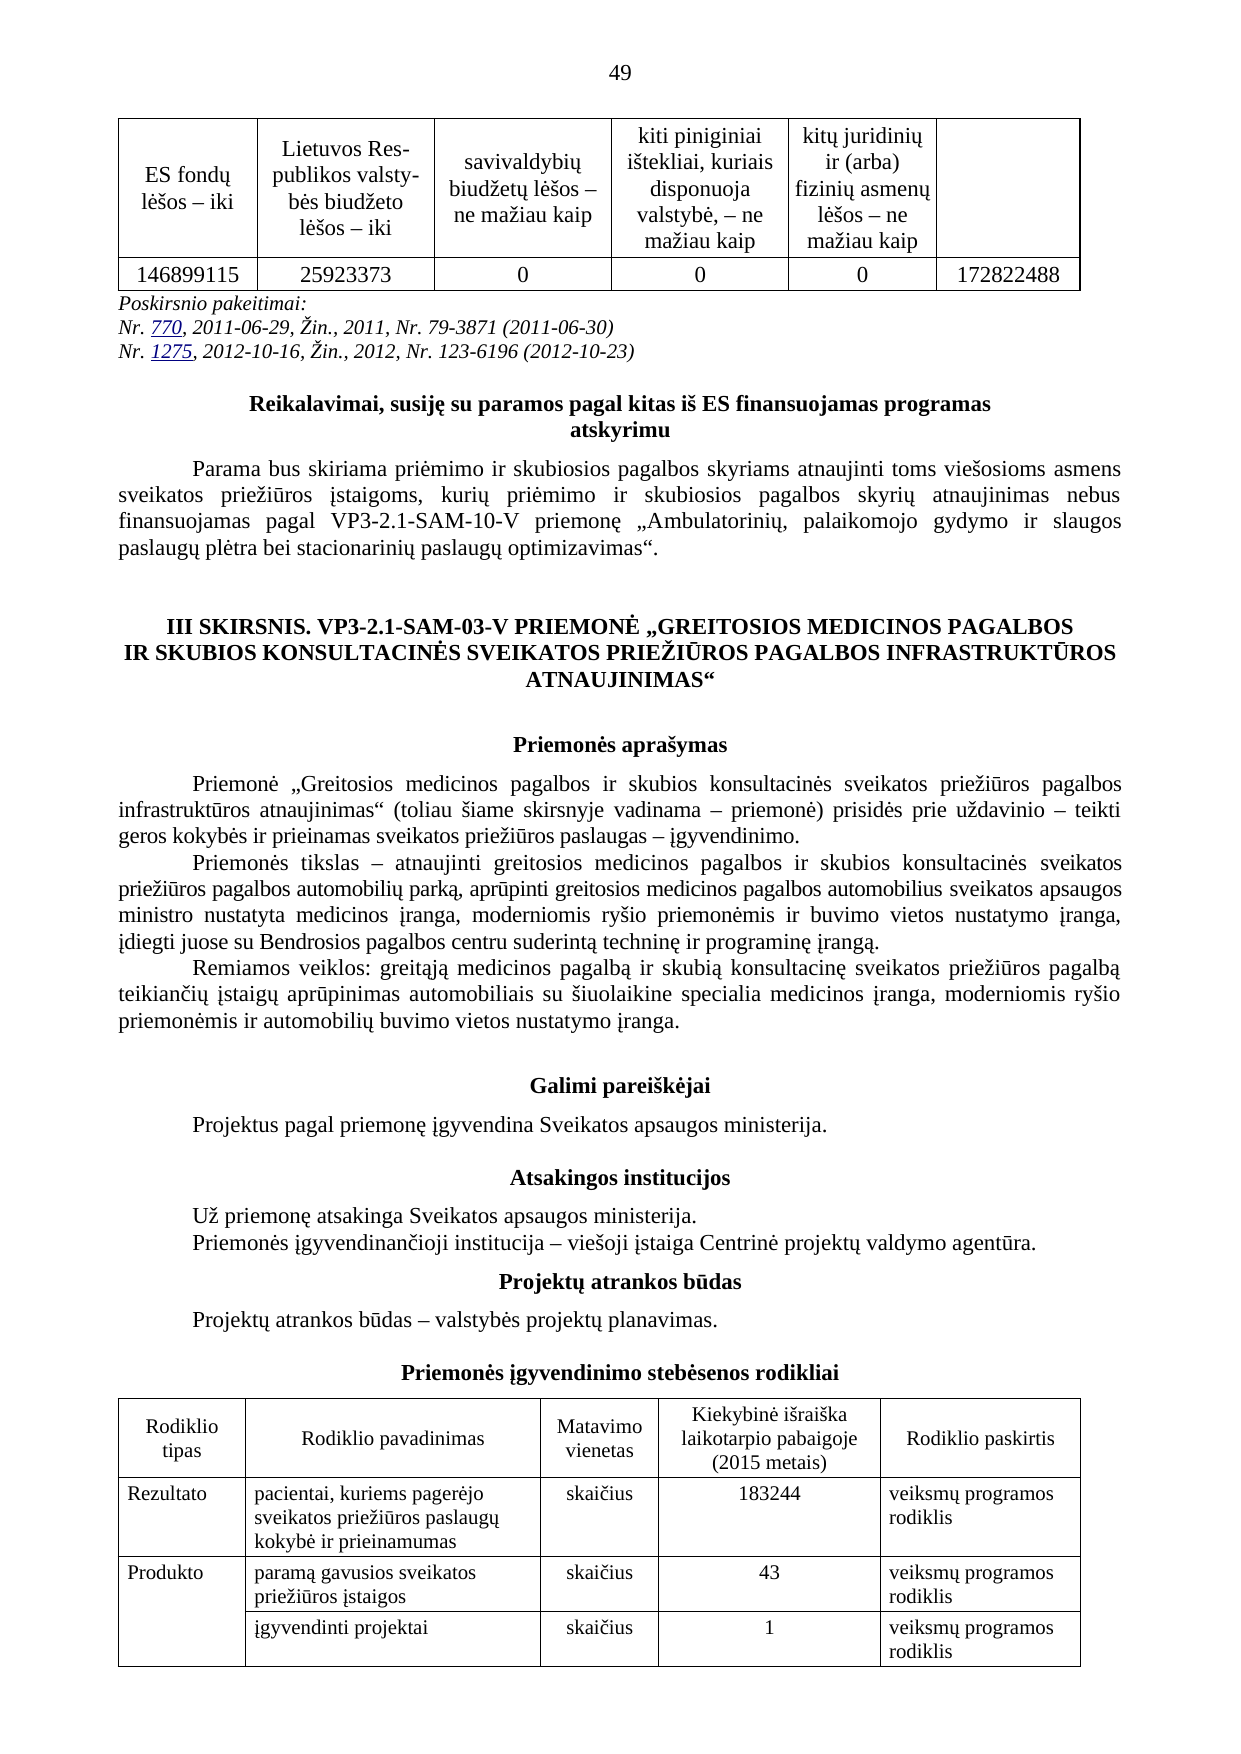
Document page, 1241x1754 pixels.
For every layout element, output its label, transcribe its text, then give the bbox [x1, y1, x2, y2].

text Priemonės aprašymas [118, 731, 1122, 757]
text Projektus pagal priemonę įgyvendina Sveikatos apsaugos ministerija. [118, 1111, 1122, 1137]
text Parama bus skiriama priėmimo ir skubiosios pagalbos skyriams atnaujinti toms viešosioms asmens sveikatos priežiūros įstaigoms, kurių priėmimo ir skubiosios pagalbos skyrių atnaujinimas nebus finansuojamas pagal VP3-2.1-SAM-10-V priemonę „Ambulatorinių, palaikomojo gydymo ir slaugos paslaugų plėtra bei stacionarinių paslaugų optimizavimas“. [118, 455, 1122, 560]
table_cell 0 [435, 258, 611, 290]
text Projektų atrankos būdas – valstybės projektų planavimas. [118, 1307, 1122, 1333]
text Poskirsnio pakeitimai: [118, 291, 1122, 315]
text Galimi pareiškėjai [118, 1072, 1122, 1098]
table_cell 1 [659, 1612, 880, 1666]
table_cell skaičius [541, 1612, 658, 1666]
text Priemonė „Greitosios medicinos pagalbos ir skubios konsultacinės sveikatos priežiūros pagalbos infrastruktūros atnaujinimas“ (toliau šiame skirsnyje vadinama – priemonė) prisidės prie uždavinio – teikti geros kokybės ir prieinamas sveikatos priežiūros paslaugas – įgyvendinimo. [118, 770, 1122, 849]
table_header Matavimo vienetas [541, 1399, 658, 1477]
text Priemonės įgyvendinimo stebėsenos rodikliai [118, 1359, 1122, 1386]
text Priemonės įgyvendinančioji institucija – viešoji įstaiga Centrinė projektų valdymo agentūra. [118, 1229, 1122, 1255]
text Už priemonę atsakinga Sveikatos apsaugos ministerija. [118, 1202, 1122, 1229]
table_header Kiekybinė išraiška laikotarpio pabaigoje (2015 metais) [659, 1399, 880, 1477]
text Priemonės tikslas – atnaujinti greitosios medicinos pagalbos ir skubios konsultacinės sveikatos priežiūros pagalbos automobilių parką, aprūpinti greitosios medicinos pagalbos automobilius sveikatos apsaugos ministro nustatyta medicinos įranga, moderniomis ryšio priemonėmis ir buvimo vietos nustatymo įranga, įdiegti juose su Bendrosios pagalbos centru suderintą techninę ir programinę įrangą. [118, 849, 1122, 954]
table_cell paramą gavusios sveikatos priežiūros įstaigos [246, 1557, 540, 1611]
table_header Rodiklio tipas [119, 1399, 245, 1477]
table_cell Rezultato [119, 1478, 245, 1556]
table_header [937, 119, 1079, 257]
text Projektų atrankos būdas [118, 1268, 1122, 1294]
table_cell 43 [659, 1557, 880, 1611]
table_cell 0 [612, 258, 788, 290]
table_cell 146899115 [119, 258, 257, 290]
table_cell 172822488 [937, 258, 1079, 290]
table_cell įgyvendinti projektai [246, 1612, 540, 1666]
table_cell skaičius [541, 1478, 658, 1556]
text Nr. 1275, 2012-10-16, Žin., 2012, Nr. 123-6196 (2012-10-23) [118, 339, 1122, 363]
table_cell Lietuvos Res­publikos valsty­bės biudžeto lėšos – iki [258, 119, 434, 257]
table_cell veiksmų programos rodiklis [881, 1557, 1080, 1611]
text Reikalavimai, susiję su paramos pagal kitas iš ES finansuojamas programas atskyrimu [118, 389, 1122, 442]
text Atsakingos institucijos [118, 1164, 1122, 1190]
table_header Rodiklio pavadinimas [246, 1399, 540, 1477]
table_cell kiti piniginiai ištekliai, kuriais disponuoja valstybė, – ne mažiau kaip [612, 119, 788, 257]
table_header Rodiklio paskirtis [881, 1399, 1080, 1477]
table_cell skaičius [541, 1557, 658, 1611]
table_cell veiksmų programos rodiklis [881, 1612, 1080, 1666]
table_cell ES fondų lėšos – iki [119, 119, 257, 257]
table_cell 25923373 [258, 258, 434, 290]
table_cell 183244 [659, 1478, 880, 1556]
text Nr. 770, 2011-06-29, Žin., 2011, Nr. 79-3871 (2011-06-30) [118, 315, 1122, 339]
table_cell kitų juridinių ir (arba) fizinių asmenų lėšos – ne mažiau kaip [789, 119, 936, 257]
table_cell Produkto [119, 1557, 245, 1666]
table_cell pacientai, kuriems pagerėjo sveikatos priežiūros paslaugų kokybė ir prieinamumas [246, 1478, 540, 1556]
subtitle III SKIRSNIS. VP3-2.1-SAM-03-V PRIEMONĖ „GREITOSIOS MEDICINOS PAGALBOS IR SKUBIOS KONSULTACINĖS SVEIKATOS PRIEŽIŪROS PAGALBOS INFRASTRUKTŪROS ATNAUJINIMAS“ [118, 613, 1122, 692]
table_cell veiksmų programos rodiklis [881, 1478, 1080, 1556]
table_cell 0 [789, 258, 936, 290]
text Remiamos veiklos: greitąją medicinos pagalbą ir skubią konsultacinę sveikatos priežiūros pagalbą teikiančių įstaigų aprūpinimas automobiliais su šiuolaikine specialia medicinos įranga, moderniomis ryšio priemonėmis ir automobilių buvimo vietos nustatymo įranga. [118, 954, 1122, 1033]
table_cell savivaldybių biudžetų lėšos – ne mažiau kaip [435, 119, 611, 257]
